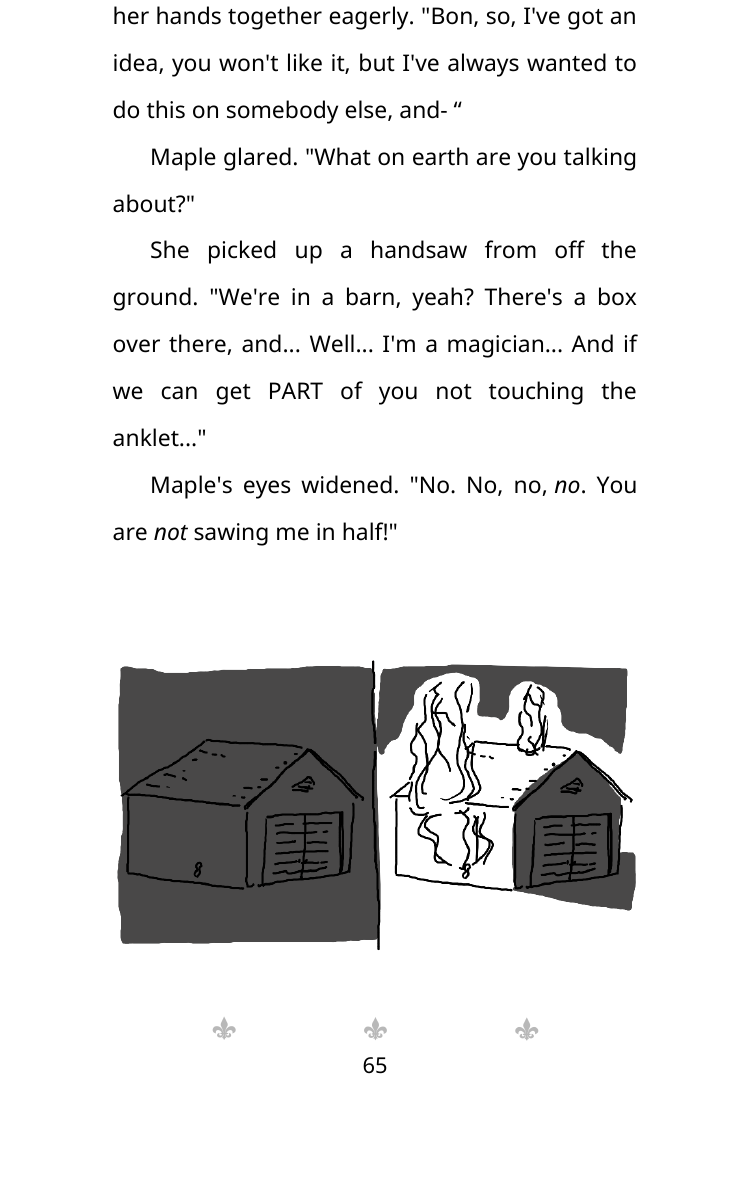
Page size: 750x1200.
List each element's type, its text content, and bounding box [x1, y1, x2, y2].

text Maple's eyes widened. "No. No, no, no. You are not sawing me in half!" [112, 469, 637, 547]
text She picked up a handsaw from off the ground. "We're in a barn, yeah? There's a box over there, and... Well... I'm a magician... And if we can get PART of you not touching the anklet..." [112, 234, 637, 453]
text Maple glared. "What on earth are you talking about?" [112, 141, 637, 219]
text her hands together eagerly. "Bon, so, I've got an idea, you won't like it, but I've always wanted to do this on somebody else, and- “ [112, 0, 637, 125]
